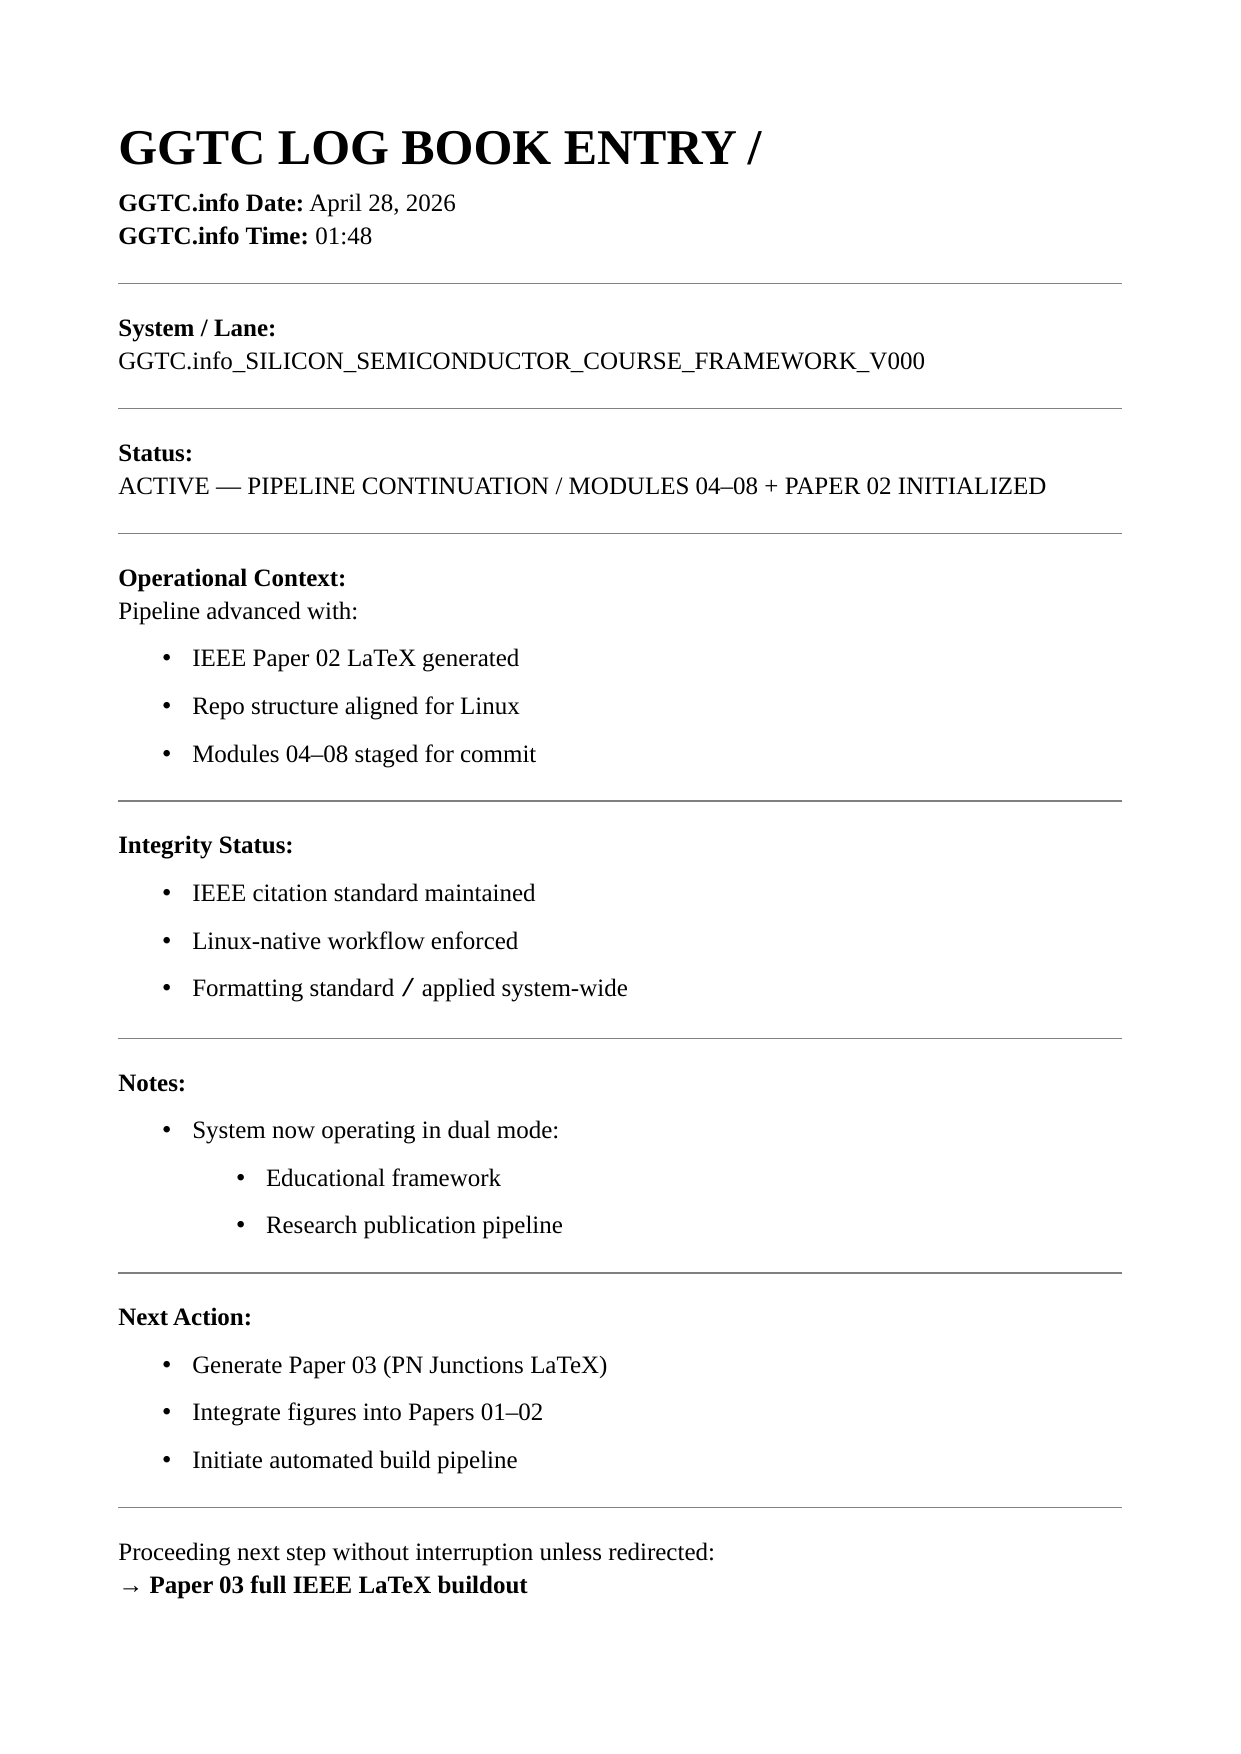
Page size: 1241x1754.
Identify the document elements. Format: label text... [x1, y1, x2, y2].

list Linux-native workflow enforced [162, 926, 1122, 954]
list IEEE citation standard maintained [162, 878, 1122, 907]
text Proceeding next step without interruption unless redirected: → Paper 03 full IEEE LaTeX buildout [118, 1537, 1122, 1599]
text Status: ACTIVE — PIPELINE CONTINUATION / MODULES 04–08 + PAPER 02 INITIALIZED [118, 438, 1122, 500]
text Operational Context: Pipeline advanced with: [118, 563, 1122, 624]
list Formatting standard / applied system-wide [162, 973, 1122, 1004]
list Repo structure aligned for Linux [162, 691, 1122, 720]
list Integrate figures into Papers 01–02 [162, 1397, 1122, 1426]
text Notes: [118, 1068, 1122, 1096]
text System / Lane: GGTC.info_SILICON_SEMICONDUCTOR_COURSE_FRAMEWORK_V000 [118, 313, 1122, 375]
list IEEE Paper 02 LaTeX generated [162, 643, 1122, 672]
list Educational framework [236, 1163, 1122, 1192]
text Next Action: [118, 1302, 1122, 1331]
list Generate Paper 03 (PN Junctions LaTeX) [162, 1350, 1122, 1379]
list Modules 04–08 staged for commit [162, 739, 1122, 767]
text GGTC.info Date: April 28, 2026 GGTC.info Time: 01:48 [118, 188, 1122, 250]
list System now operating in dual mode: [162, 1115, 1122, 1144]
list Research publication pipeline [236, 1210, 1122, 1239]
list Initiate automated build pipeline [162, 1445, 1122, 1474]
text Integrity Status: [118, 831, 1122, 859]
subtitle GGTC LOG BOOK ENTRY / [118, 118, 1122, 176]
